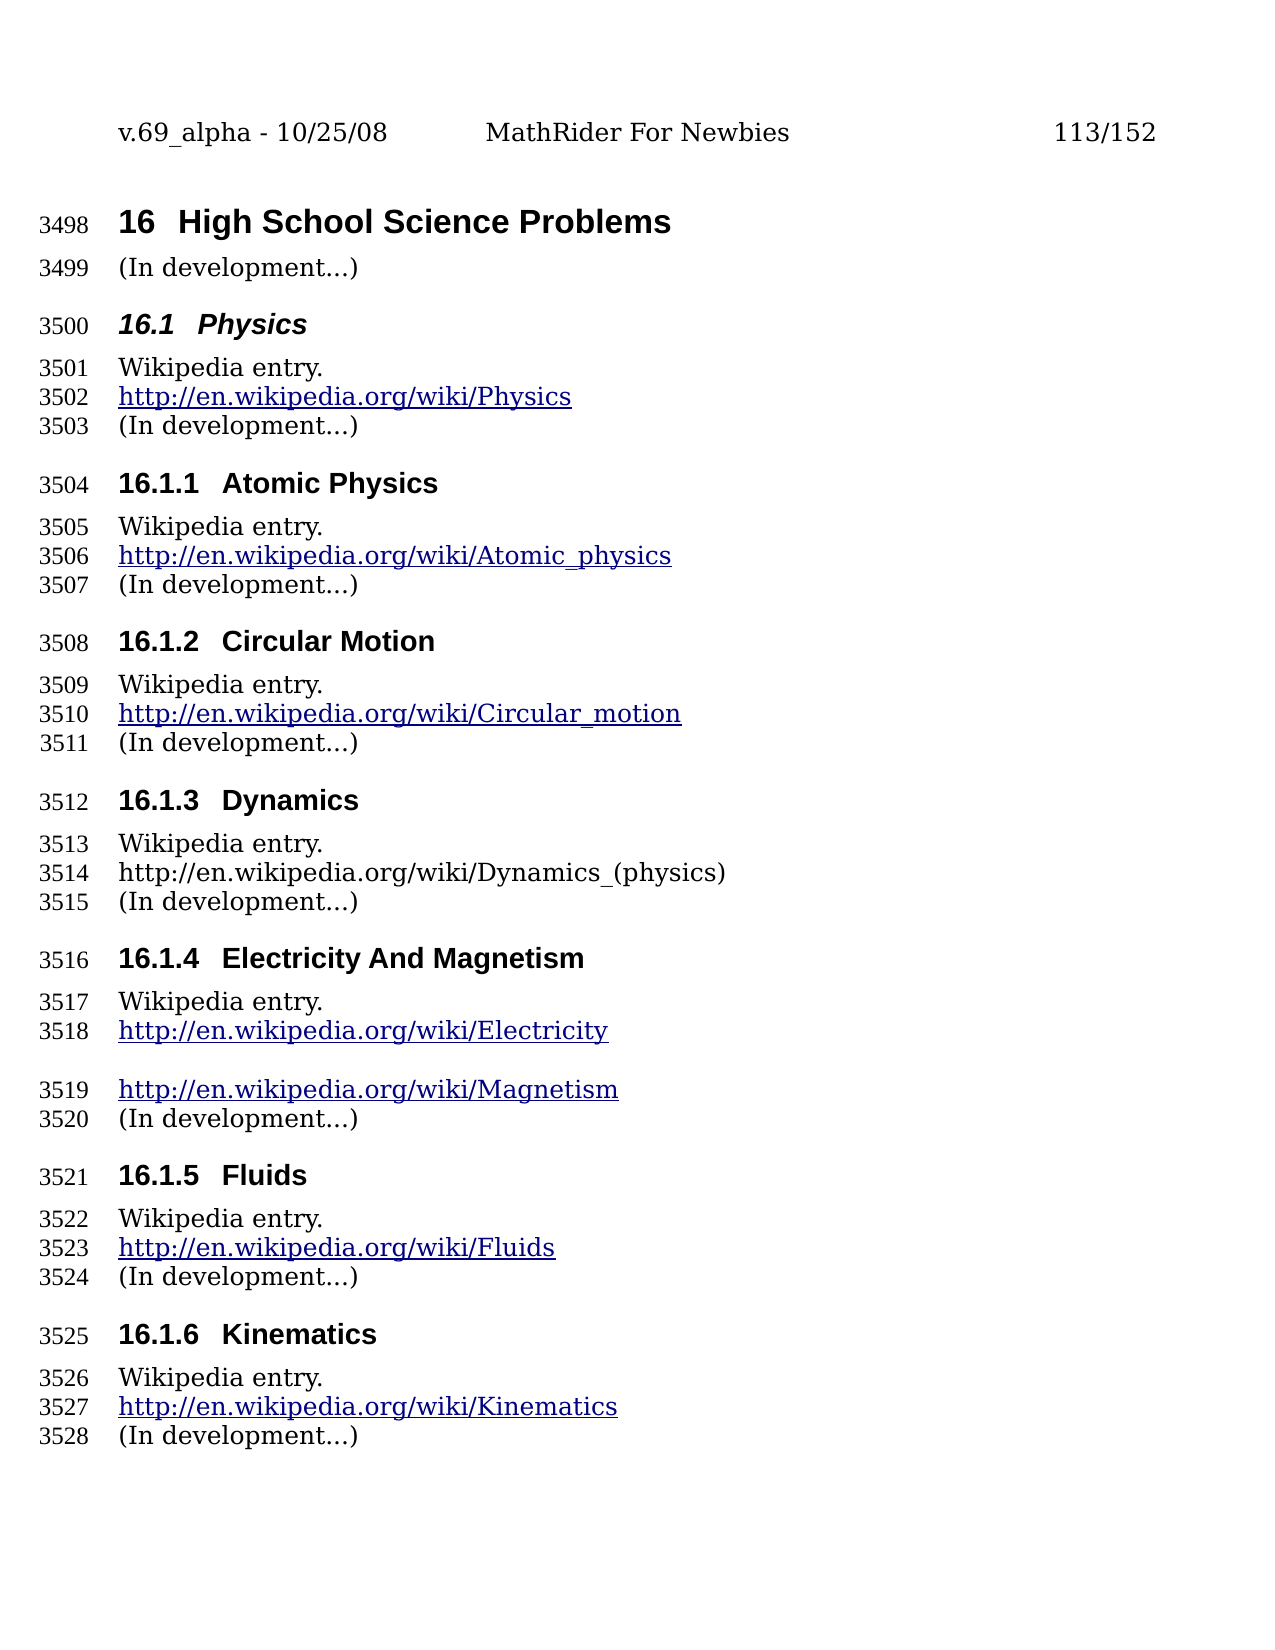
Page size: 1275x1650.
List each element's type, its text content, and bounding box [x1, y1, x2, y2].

text Wikipedia entry. [118, 353, 1157, 382]
text Wikipedia entry. [118, 829, 1157, 858]
text Wikipedia entry. [118, 512, 1157, 541]
subtitle Circular Motion [118, 624, 1157, 658]
subtitle Fluids [118, 1158, 1157, 1192]
text http://en.wikipedia.org/wiki/Dynamics_(physics) [118, 858, 1157, 887]
text (In development...) [118, 887, 1157, 916]
text Wikipedia entry. [118, 1204, 1157, 1233]
text http://en.wikipedia.org/wiki/Atomic_physics [118, 541, 1157, 570]
text (In development...) [118, 570, 1157, 599]
text http://en.wikipedia.org/wiki/Magnetism [118, 1075, 1157, 1104]
text (In development...) [118, 1104, 1157, 1133]
subtitle Dynamics [118, 783, 1157, 816]
text http://en.wikipedia.org/wiki/Electricity [118, 1016, 1157, 1046]
text http://en.wikipedia.org/wiki/Circular_motion [118, 699, 1157, 728]
text Wikipedia entry. [118, 987, 1157, 1016]
text http://en.wikipedia.org/wiki/Fluids [118, 1233, 1157, 1262]
subtitle Physics [118, 307, 1157, 341]
text (In development...) [118, 411, 1157, 441]
text (In development...) [118, 1262, 1157, 1292]
text Wikipedia entry. [118, 1363, 1157, 1392]
text (In development...) [118, 728, 1157, 758]
subtitle Atomic Physics [118, 466, 1157, 499]
subtitle High School Science Problems [118, 202, 1157, 240]
text Wikipedia entry. [118, 670, 1157, 699]
subtitle Electricity And Magnetism [118, 941, 1157, 975]
subtitle Kinematics [118, 1317, 1157, 1350]
text http://en.wikipedia.org/wiki/Kinematics [118, 1392, 1157, 1421]
text (In development...) [118, 253, 1157, 282]
text http://en.wikipedia.org/wiki/Physics [118, 382, 1157, 411]
text (In development...) [118, 1421, 1157, 1450]
